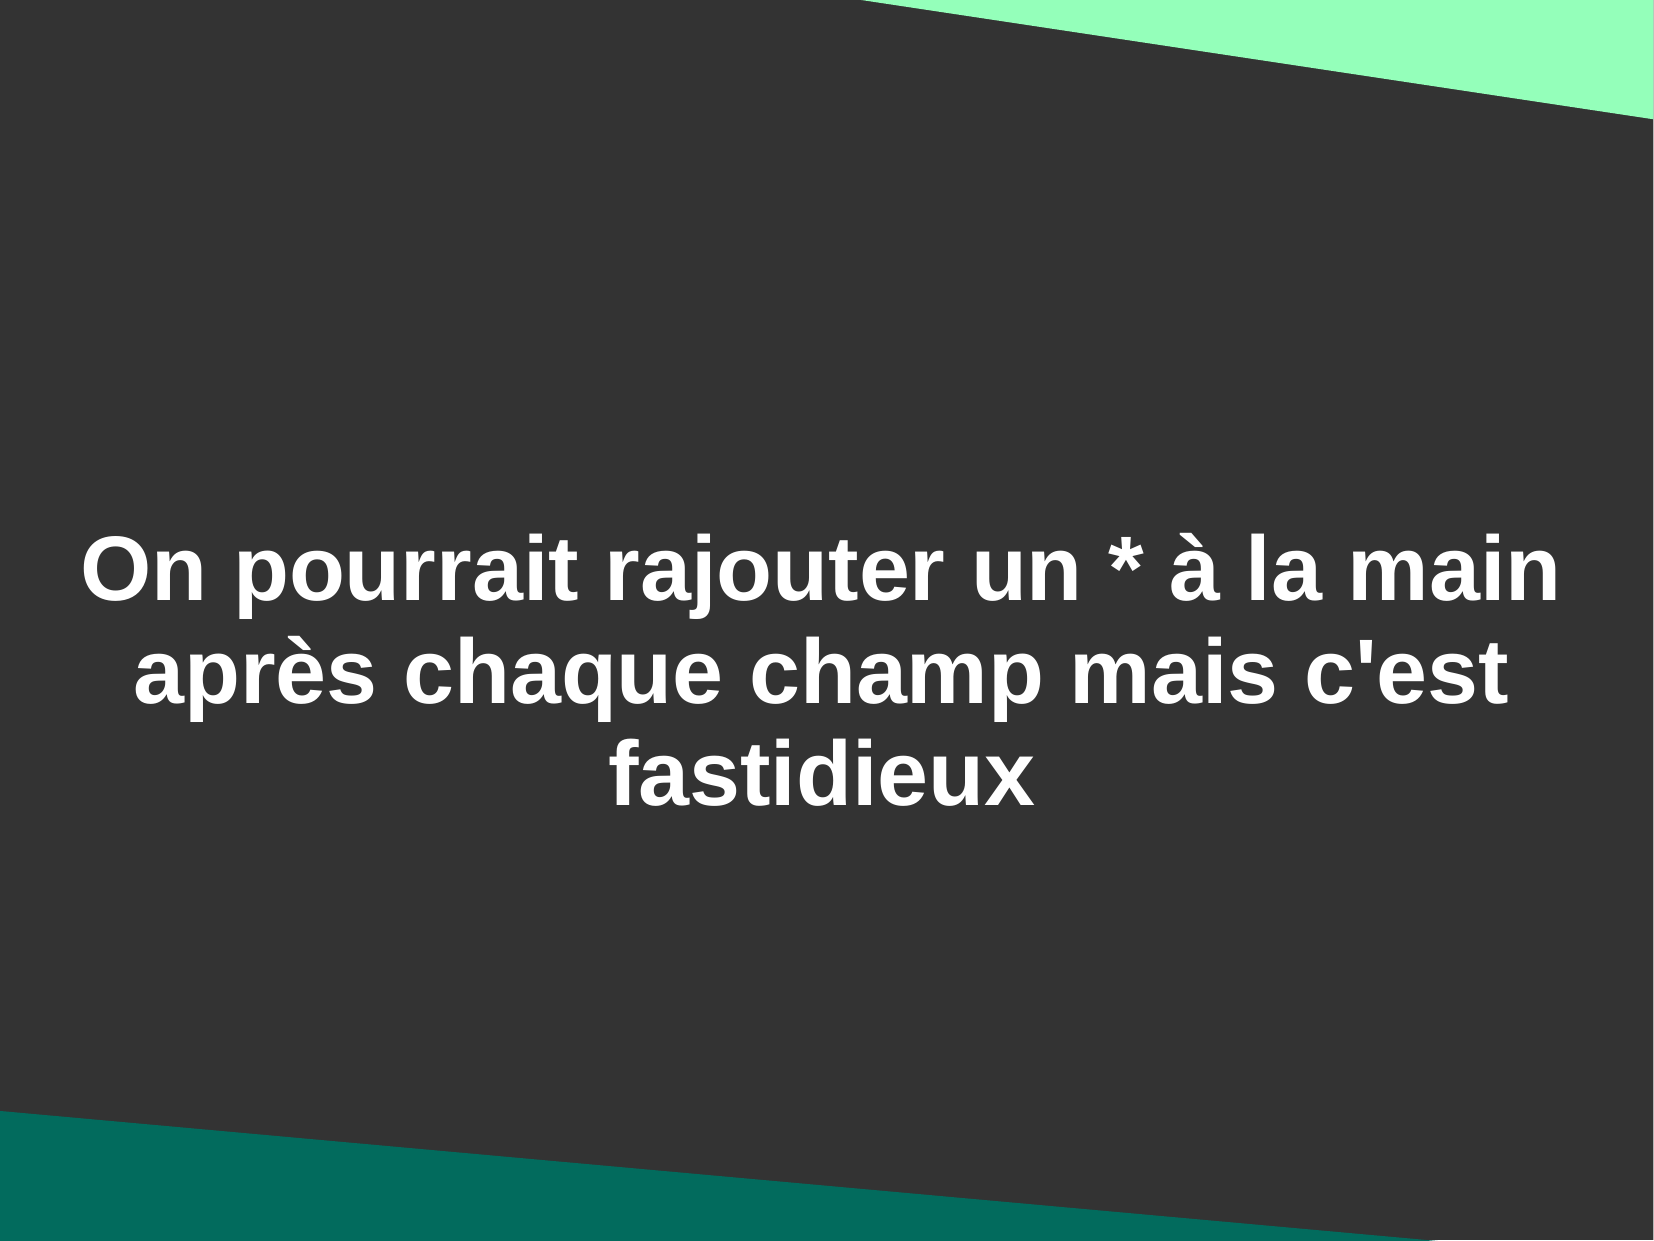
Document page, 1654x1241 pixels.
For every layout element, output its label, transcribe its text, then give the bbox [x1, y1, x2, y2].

title On pourrait rajouter un * à la main après chaque champ mais c'est fastidieux [22, 517, 1622, 826]
text_box [861, 0, 1654, 120]
